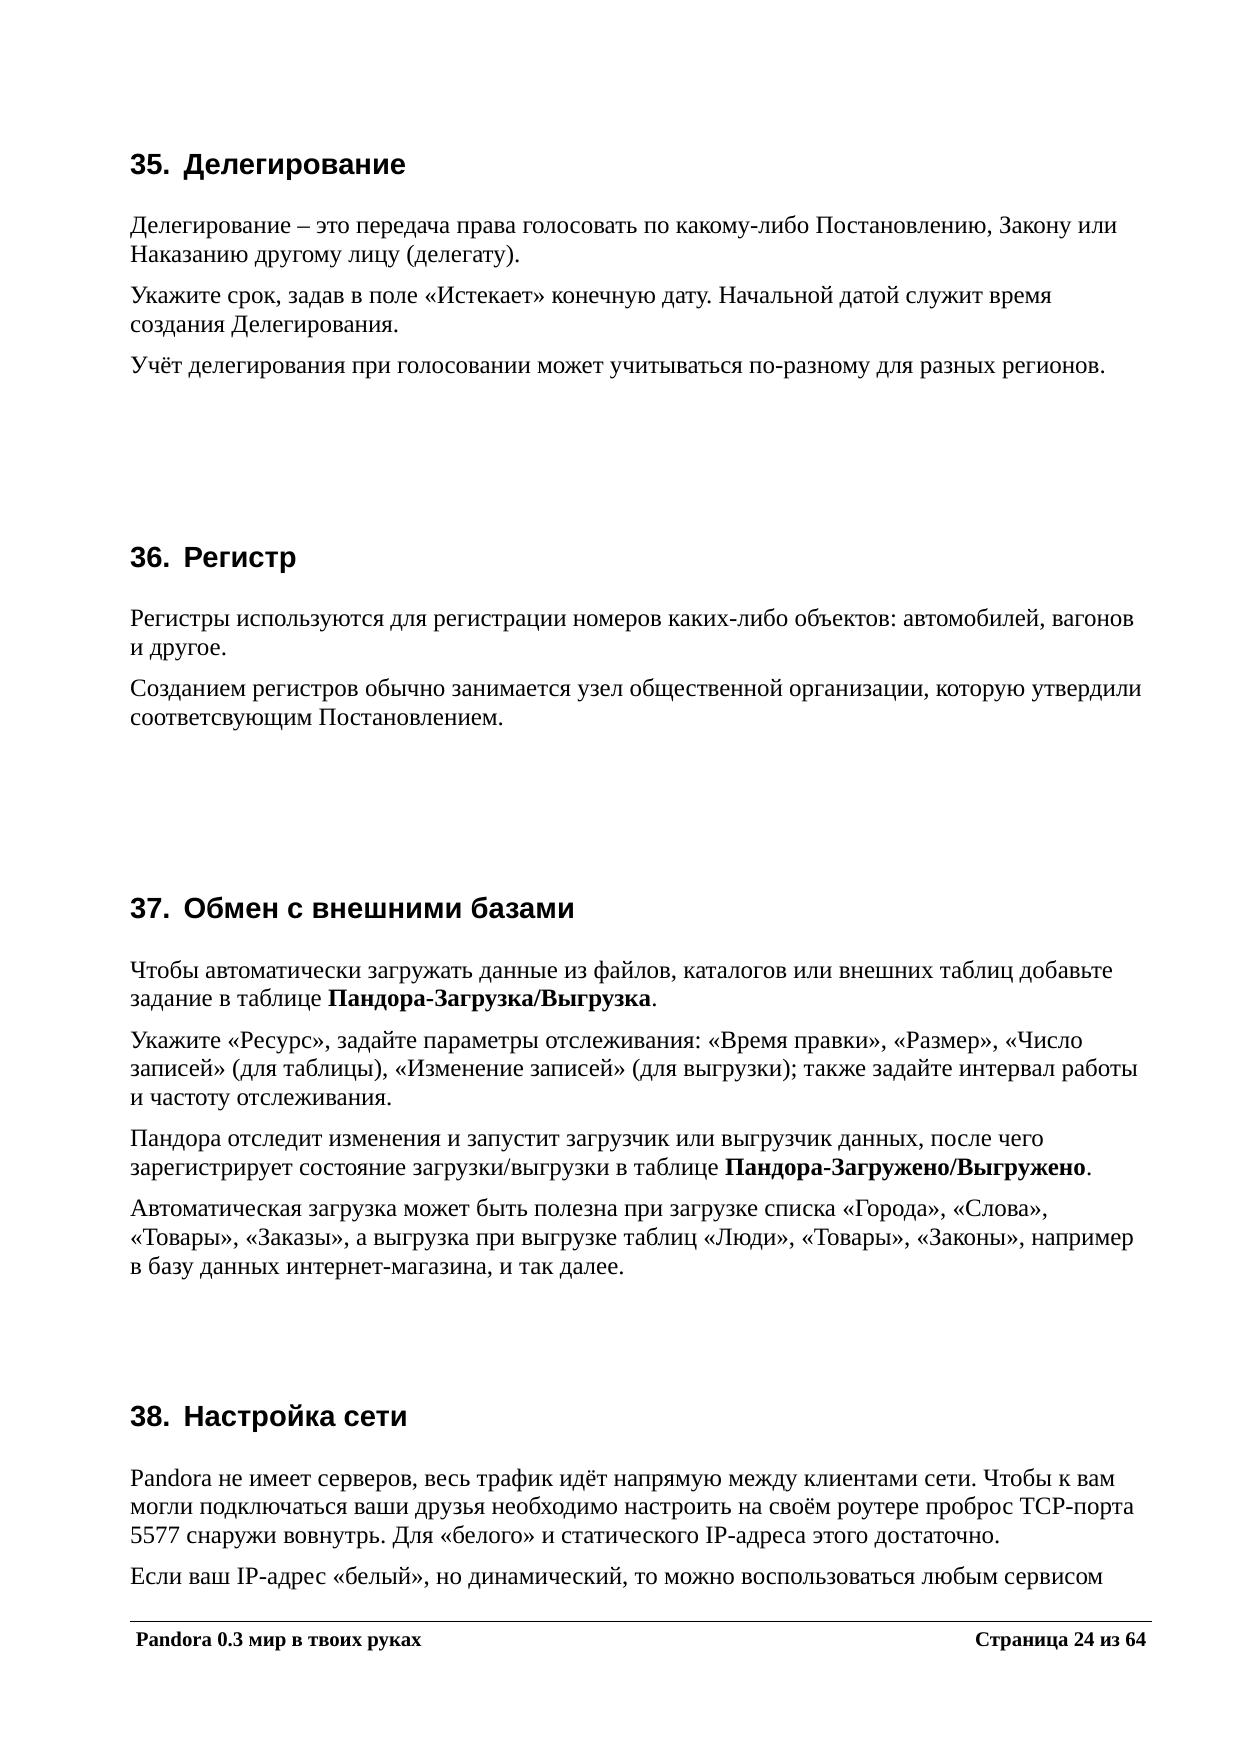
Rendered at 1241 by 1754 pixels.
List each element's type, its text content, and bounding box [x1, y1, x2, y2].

subtitle Делегирование [130, 147, 1152, 180]
text Созданием регистров обычно занимается узел общественной организации, которую утвердили соответсвующим Постановлением. [130, 673, 1152, 731]
subtitle Регистр [130, 539, 1152, 573]
subtitle Обмен с внешними базами [130, 891, 1152, 925]
text Делегирование – это передача права голосовать по какому-либо Постановлению, Закону или Наказанию другому лицу (делегату). [130, 210, 1152, 268]
text Если ваш IP-адрес «белый», но динамический, то можно воспользоваться любым сервисом [130, 1561, 1152, 1590]
text Pandora не имеет серверов, весь трафик идёт напрямую между клиентами сети. Чтобы к вам могли подключаться ваши друзья необходимо настроить на своём роутере проброс TCP-порта 5577 снаружи вовнутрь. Для «белого» и статического IP-адреса этого достаточно. [130, 1463, 1152, 1549]
text Укажите «Ресурс», задайте параметры отслеживания: «Время правки», «Размер», «Число записей» (для таблицы), «Изменение записей» (для выгрузки); также задайте интервал работы и частоту отслеживания. [130, 1025, 1152, 1111]
text Пандора отследит изменения и запустит загрузчик или выгрузчик данных, после чего зарегистрирует состояние загрузки/выгрузки в таблице Пандора-Загружено/Выгружено. [130, 1123, 1152, 1181]
text Учёт делегирования при голосовании может учитываться по-разному для разных регионов. [130, 350, 1152, 379]
text Автоматическая загрузка может быть полезна при загрузке списка «Города», «Слова», «Товары», «Заказы», а выгрузка при выгрузке таблиц «Люди», «Товары», «Законы», например в базу данных интернет-магазина, и так далее. [130, 1193, 1152, 1280]
subtitle Настройка сети [130, 1399, 1152, 1432]
text Укажите срок, задав в поле «Истекает» конечную дату. Начальной датой служит время создания Делегирования. [130, 280, 1152, 338]
text Регистры используются для регистрации номеров каких-либо объектов: автомобилей, вагонов и другое. [130, 603, 1152, 661]
text Чтобы автоматически загружать данные из файлов, каталогов или внешних таблиц добавьте задание в таблице Пандора-Загрузка/Выгрузка. [130, 955, 1152, 1012]
